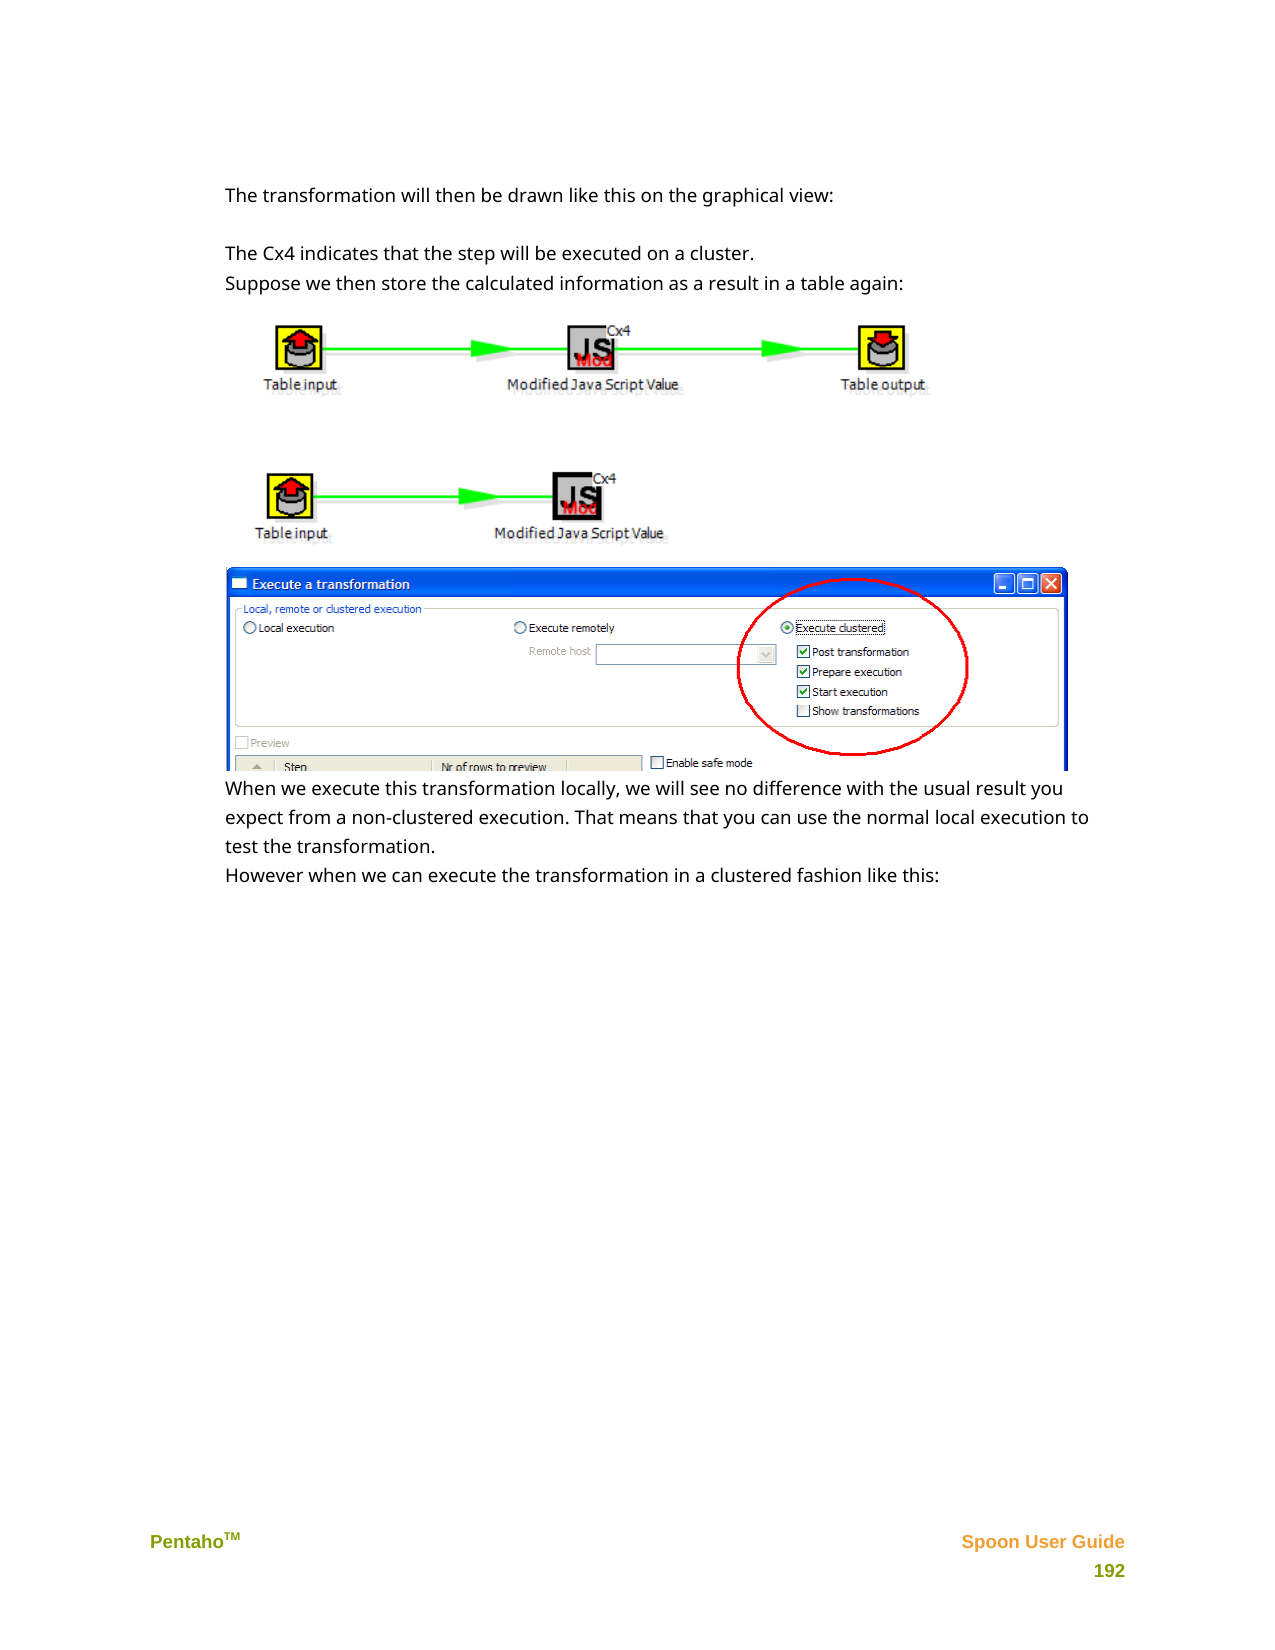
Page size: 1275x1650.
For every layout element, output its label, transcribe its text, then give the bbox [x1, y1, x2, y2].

text The Cx4 indicates that the step will be executed on a cluster. [225, 237, 1125, 267]
text The transformation will then be drawn like this on the graphical view: [225, 179, 1125, 208]
text However when we can execute the transformation in a clustered fashion like this: [225, 859, 1125, 888]
text When we execute this transformation locally, we will see no difference with the usual result you expect from a non-clustered execution. That means that you can use the normal local execution to test the transformation. [225, 296, 1125, 859]
text Suppose we then store the calculated information as a result in a table again: [225, 267, 1125, 296]
